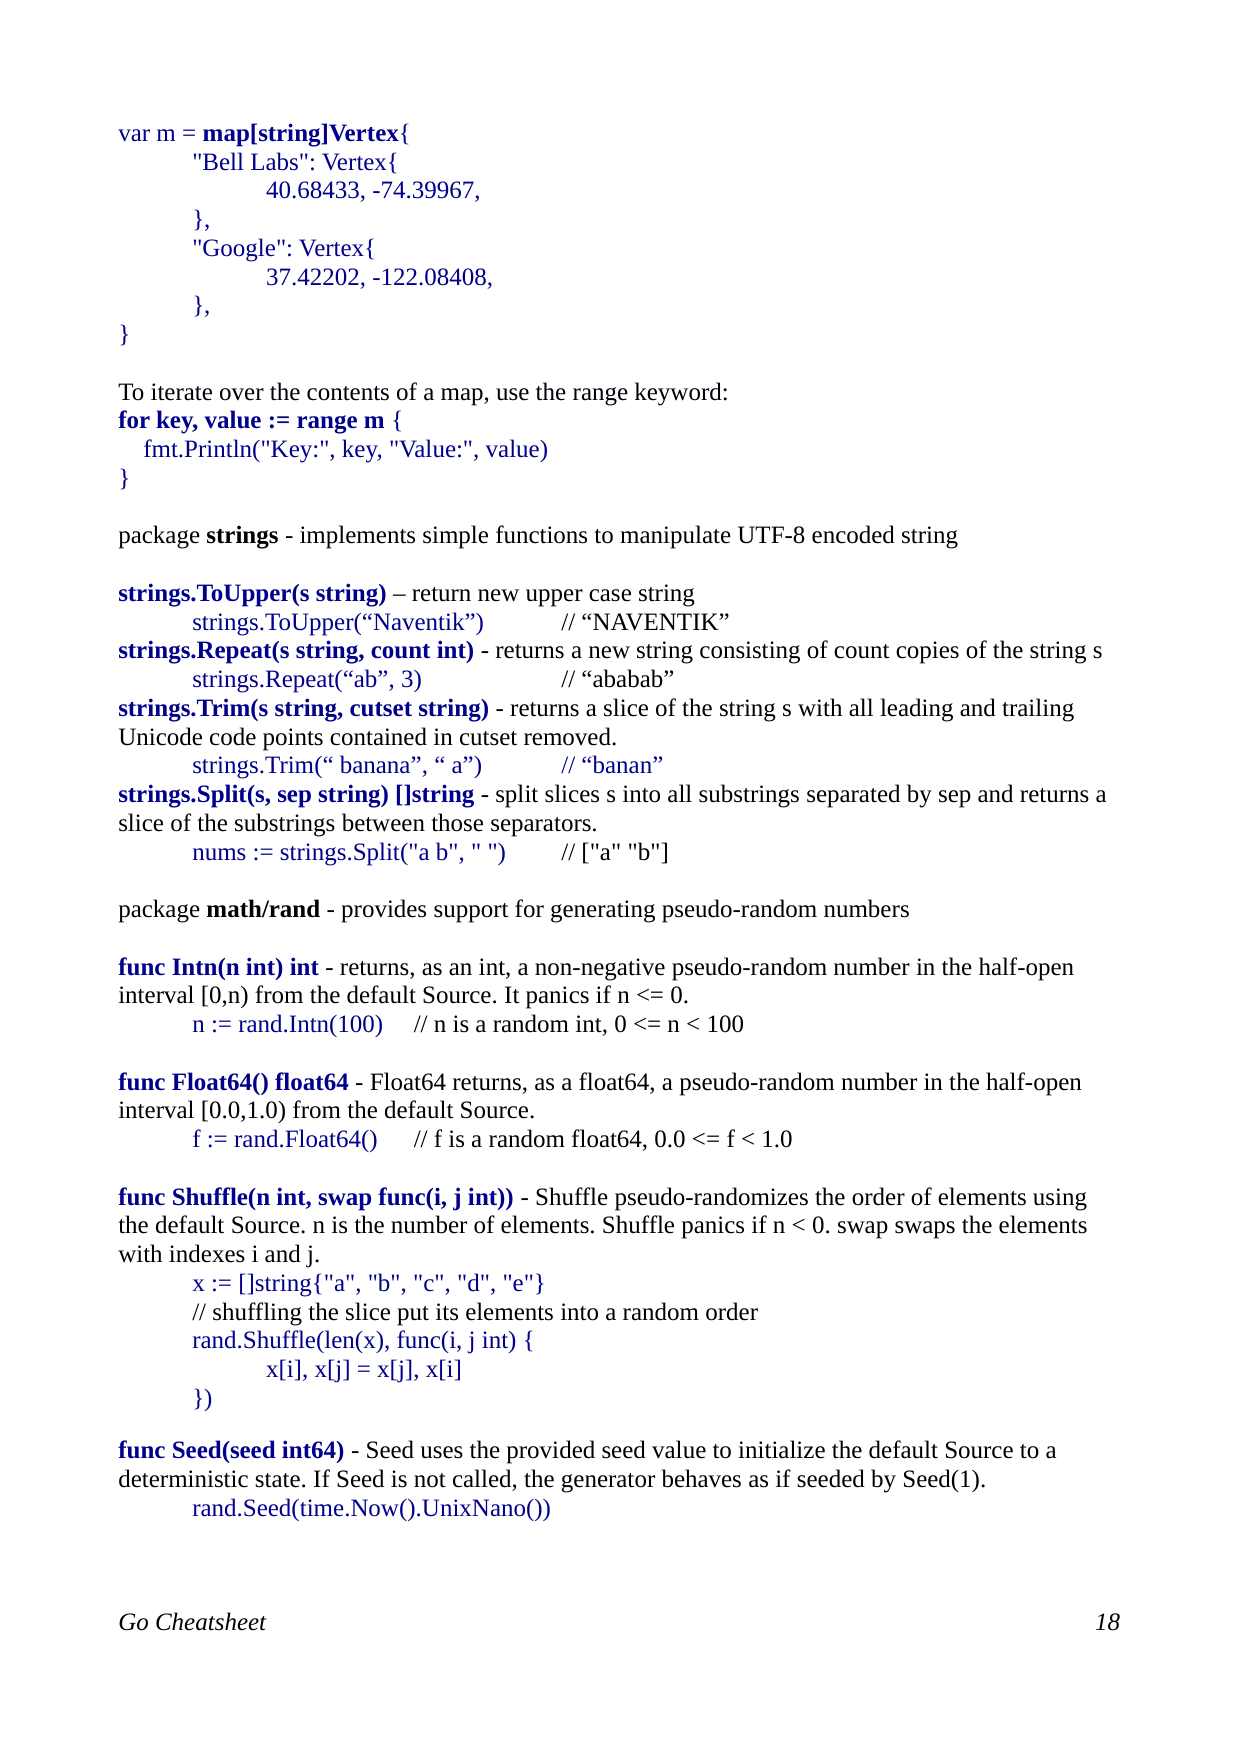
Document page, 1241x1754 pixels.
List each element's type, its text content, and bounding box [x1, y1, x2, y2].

text }) [118, 1383, 1122, 1412]
text fmt.Println("Key:", key, "Value:", value) [118, 434, 1122, 463]
text strings.Split(s, sep string) []string - split slices s into all substrings separated by sep and returns a slice of the substrings between those separators. [118, 779, 1122, 837]
text f := rand.Float64() // f is a random float64, 0.0 <= f < 1.0 [118, 1124, 1122, 1153]
text "Google": Vertex{ [118, 233, 1122, 262]
text var m = map[string]Vertex{ [118, 118, 1122, 147]
text strings.ToUpper(s string) – return new upper case string [118, 578, 1122, 607]
text } [118, 319, 1122, 348]
text x[i], x[j] = x[j], x[i] [118, 1354, 1122, 1383]
text strings.Trim(“ banana”, “ a”) // “banan” [118, 751, 1122, 779]
text 37.42202, -122.08408, [118, 262, 1122, 291]
text To iterate over the contents of a map, use the range keyword: [118, 377, 1122, 406]
text package math/rand - provides support for generating pseudo-random numbers [118, 894, 1122, 923]
text nums := strings.Split("a b", " ") // ["a" "b"] [118, 837, 1122, 866]
text x := []string{"a", "b", "c", "d", "e"} [118, 1268, 1122, 1297]
text "Bell Labs": Vertex{ [118, 147, 1122, 176]
text // shuffling the slice put its elements into a random order [118, 1297, 1122, 1326]
text func Intn(n int) int - returns, as an int, a non-negative pseudo-random number in the half-open interval [0,n) from the default Source. It panics if n <= 0. [118, 952, 1122, 1009]
text } [118, 463, 1122, 492]
text for key, value := range m { [118, 406, 1122, 434]
text strings.Repeat(“ab”, 3) // “ababab” [118, 664, 1122, 693]
text func Seed(seed int64) - Seed uses the provided seed value to initialize the default Source to a deterministic state. If Seed is not called, the generator behaves as if seeded by Seed(1). [118, 1436, 1122, 1493]
text strings.ToUpper(“Naventik”) // “NAVENTIK” [118, 607, 1122, 636]
text 40.68433, -74.39967, [118, 176, 1122, 204]
text n := rand.Intn(100) // n is a random int, 0 <= n < 100 [118, 1009, 1122, 1038]
text strings.Repeat(s string, count int) - returns a new string consisting of count copies of the string s [118, 636, 1122, 664]
text }, [118, 204, 1122, 233]
text package strings - implements simple functions to manipulate UTF-8 encoded string [118, 521, 1122, 549]
text strings.Trim(s string, cutset string) - returns a slice of the string s with all leading and trailing Unicode code points contained in cutset removed. [118, 693, 1122, 751]
text rand.Seed(time.Now().UnixNano()) [118, 1493, 1122, 1522]
text func Float64() float64 - Float64 returns, as a float64, a pseudo-random number in the half-open interval [0.0,1.0) from the default Source. [118, 1067, 1122, 1124]
text }, [118, 291, 1122, 319]
text rand.Shuffle(len(x), func(i, j int) { [118, 1326, 1122, 1354]
text func Shuffle(n int, swap func(i, j int)) - Shuffle pseudo-randomizes the order of elements using the default Source. n is the number of elements. Shuffle panics if n < 0. swap swaps the elements with indexes i and j. [118, 1182, 1122, 1268]
